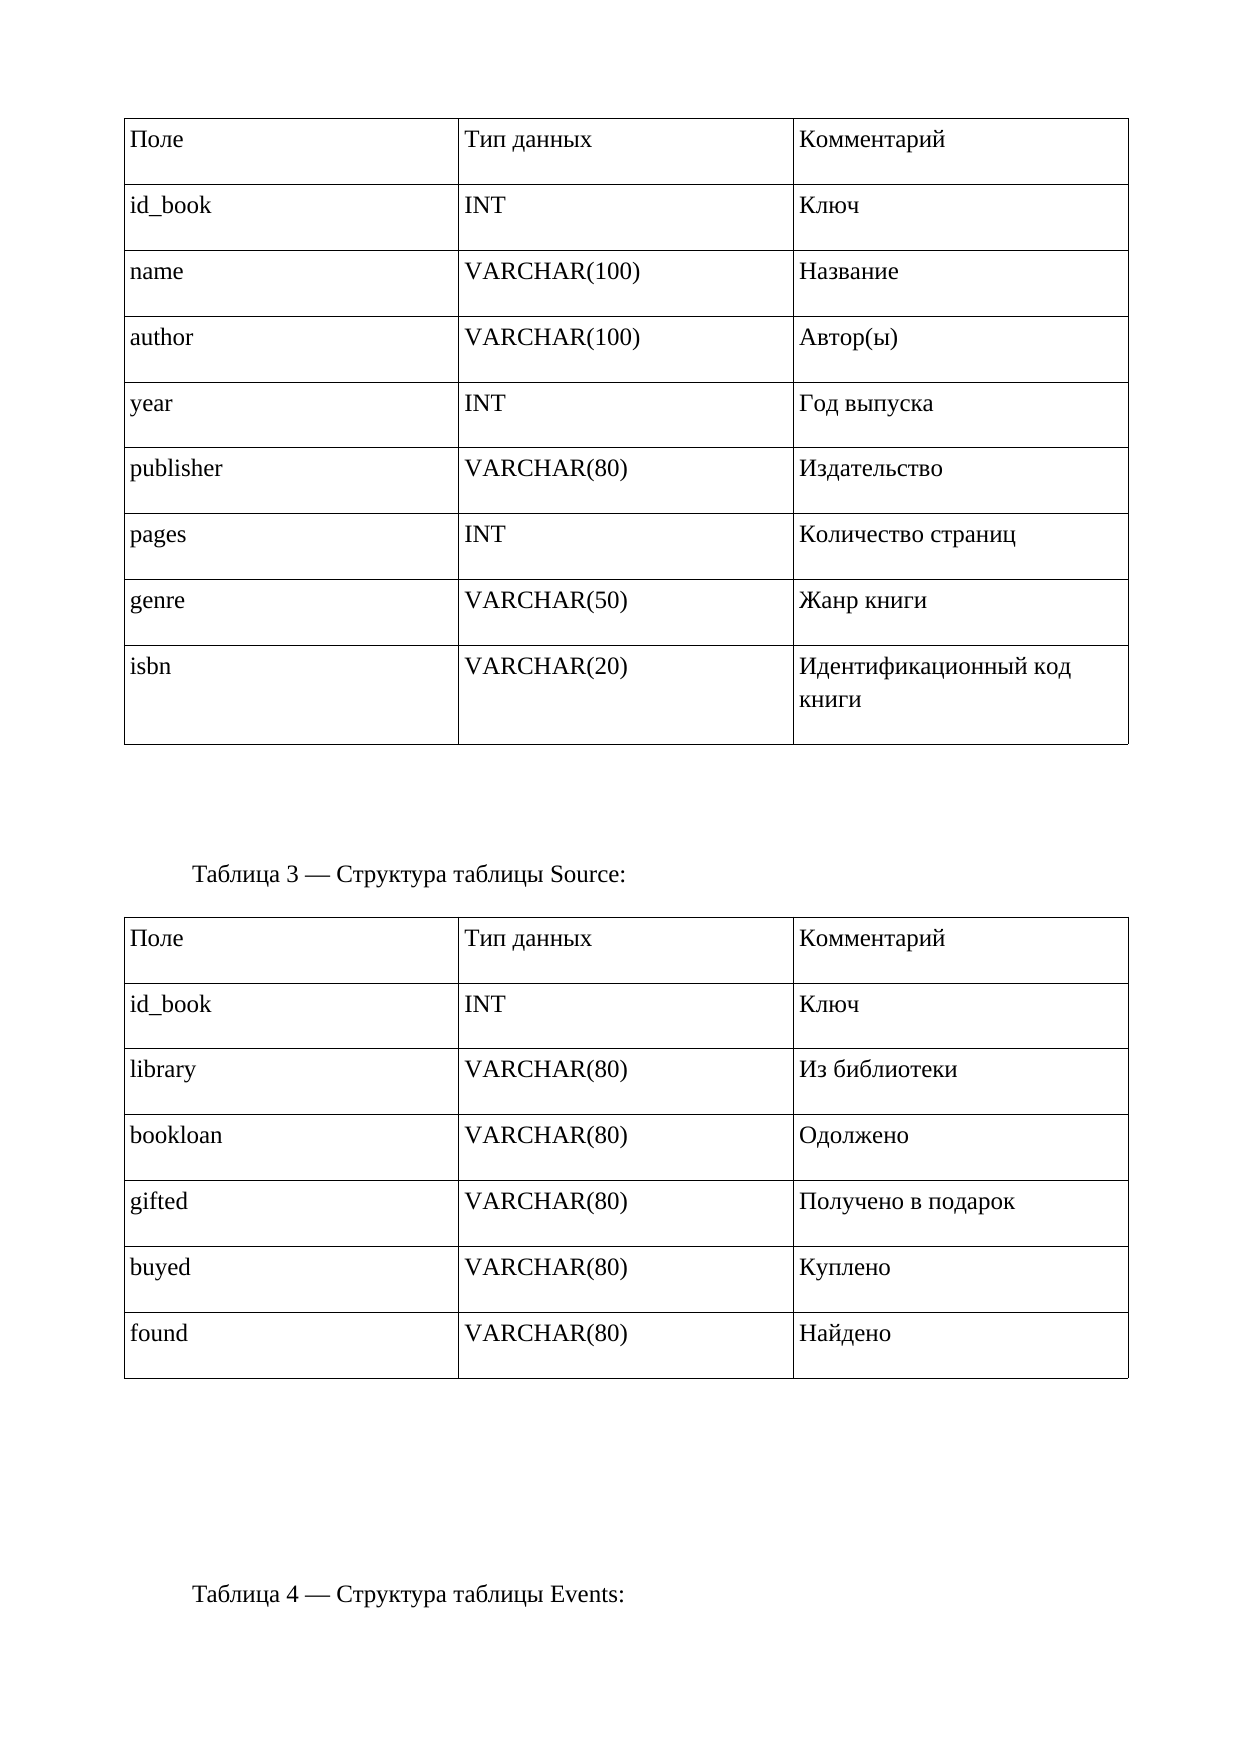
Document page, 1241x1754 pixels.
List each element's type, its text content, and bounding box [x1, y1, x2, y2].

table_cell INT [459, 984, 793, 1048]
table_header Тип данных [459, 918, 793, 982]
table_cell id_book [125, 984, 458, 1048]
table_cell publisher [125, 448, 458, 513]
table_cell year [125, 383, 458, 447]
table_cell VARCHAR(80) [459, 1115, 793, 1180]
table_cell isbn [125, 646, 458, 744]
table_cell Ключ [794, 185, 1128, 250]
table_cell bookloan [125, 1115, 458, 1180]
table_cell author [125, 317, 458, 381]
table_cell VARCHAR(80) [459, 448, 793, 513]
table_header Поле [125, 918, 458, 982]
table_cell INT [459, 514, 793, 579]
table_cell VARCHAR(80) [459, 1181, 793, 1246]
table_cell VARCHAR(100) [459, 251, 793, 316]
table_cell Ключ [794, 984, 1128, 1048]
table_cell pages [125, 514, 458, 579]
table_header Поле [125, 119, 458, 184]
table_cell buyed [125, 1247, 458, 1312]
table_cell Количество страниц [794, 514, 1128, 579]
table_cell Идентификационный код книги [794, 646, 1128, 744]
table_cell Получено в подарок [794, 1181, 1128, 1246]
table_header Тип данных [459, 119, 793, 184]
table_header Комментарий [794, 119, 1128, 184]
table_cell genre [125, 580, 458, 645]
table_cell INT [459, 383, 793, 447]
text Таблица 3 — Структура таблицы Source: [118, 859, 1122, 888]
table_cell Найдено [794, 1313, 1128, 1377]
table_cell Год выпуска [794, 383, 1128, 447]
table_cell name [125, 251, 458, 316]
table_cell VARCHAR(100) [459, 317, 793, 381]
table_cell VARCHAR(50) [459, 580, 793, 645]
table_cell Автор(ы) [794, 317, 1128, 381]
table_cell VARCHAR(80) [459, 1313, 793, 1377]
table_cell VARCHAR(80) [459, 1247, 793, 1312]
table_cell id_book [125, 185, 458, 250]
table_cell library [125, 1049, 458, 1114]
table_cell VARCHAR(80) [459, 1049, 793, 1114]
text Таблица 4 — Структура таблицы Events: [118, 1579, 1122, 1608]
table_cell Одолжено [794, 1115, 1128, 1180]
table_cell gifted [125, 1181, 458, 1246]
table_cell found [125, 1313, 458, 1377]
table_header Комментарий [794, 918, 1128, 982]
table_cell Издательство [794, 448, 1128, 513]
table_cell Название [794, 251, 1128, 316]
table_cell Жанр книги [794, 580, 1128, 645]
table_cell Куплено [794, 1247, 1128, 1312]
table_cell Из библиотеки [794, 1049, 1128, 1114]
table_cell INT [459, 185, 793, 250]
table_cell VARCHAR(20) [459, 646, 793, 744]
